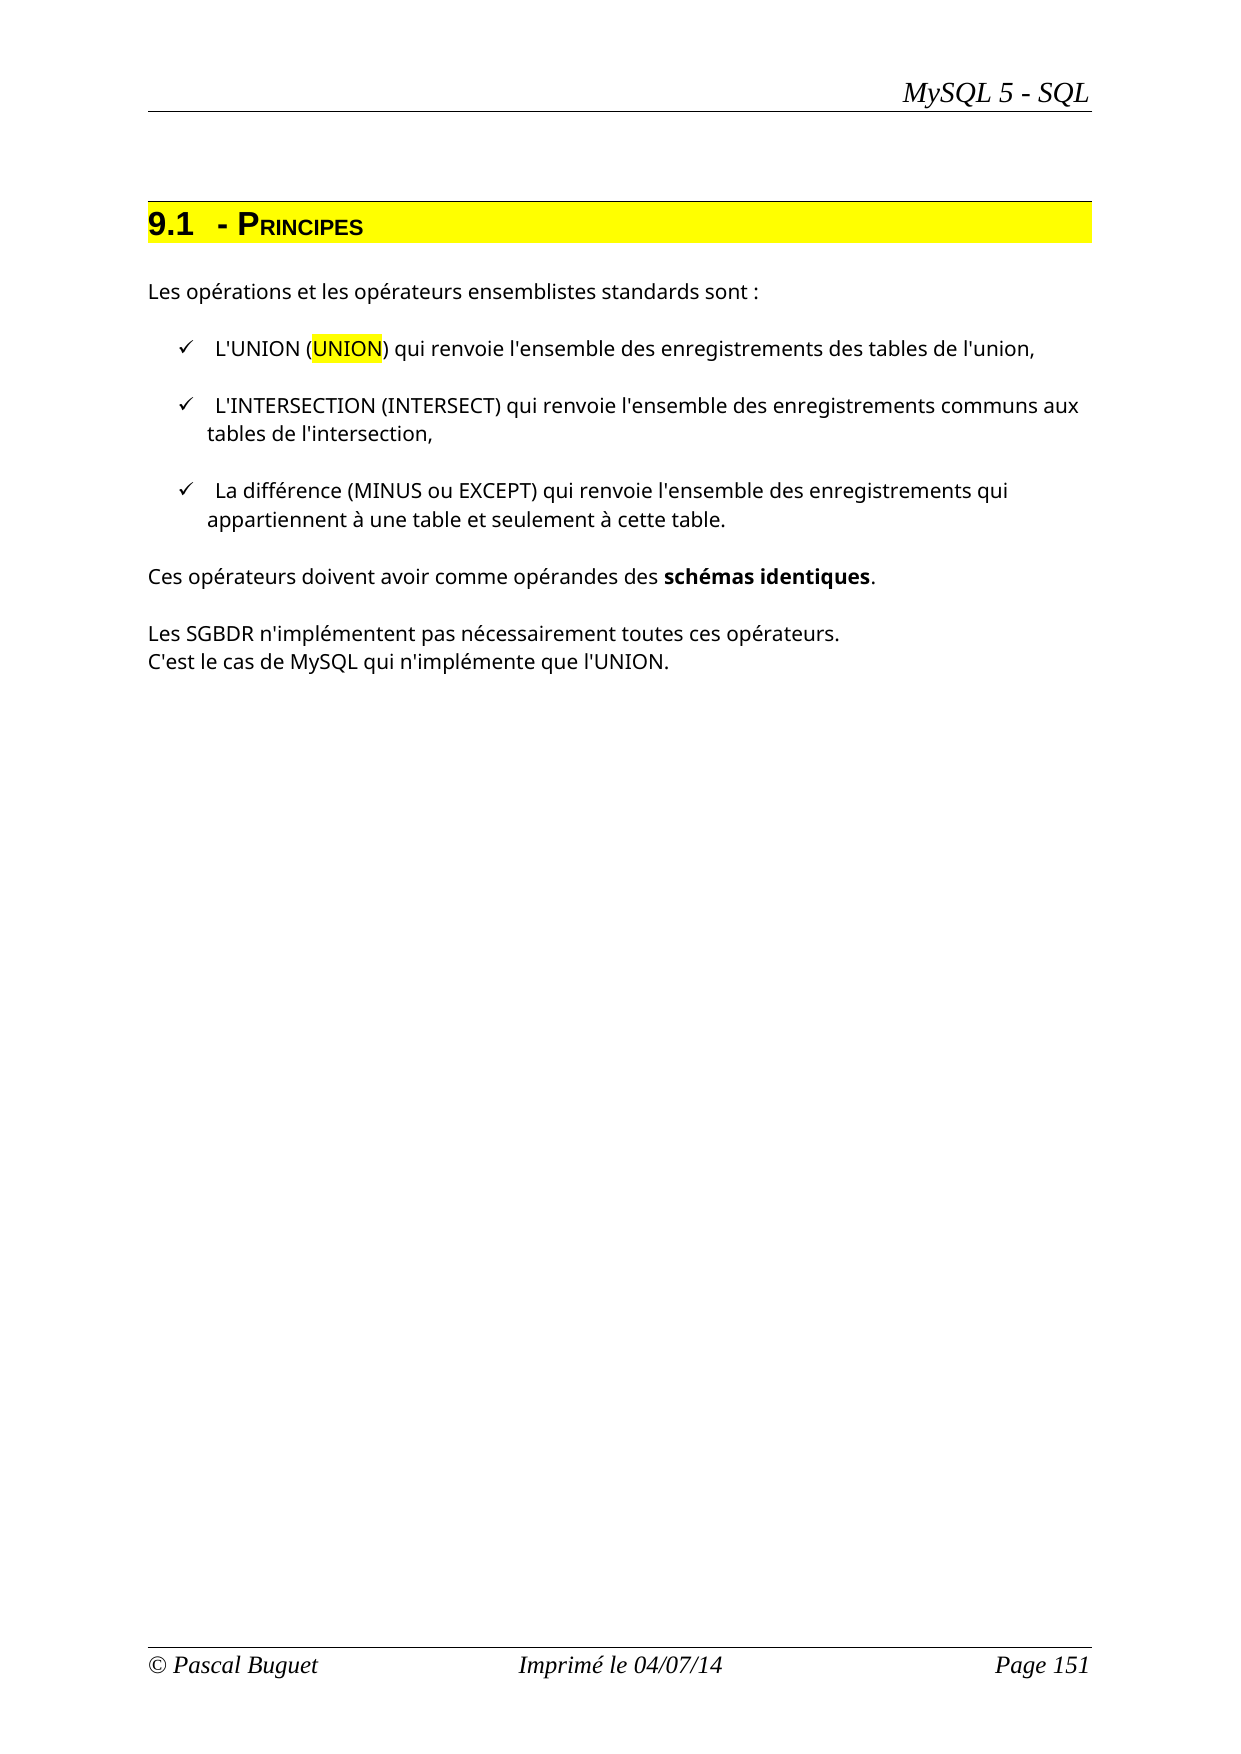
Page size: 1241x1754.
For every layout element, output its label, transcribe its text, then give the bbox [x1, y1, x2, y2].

list La différence (MINUS ou EXCEPT) qui renvoie l'ensemble des enregistrements qui appartiennent à une table et seulement à cette table. [177, 476, 1092, 533]
list L'INTERSECTION (INTERSECT) qui renvoie l'ensemble des enregistrements communs aux tables de l'intersection, [177, 391, 1092, 448]
text C'est le cas de MySQL qui n'implémente que l'UNION. [148, 647, 1092, 676]
text Ces opérateurs doivent avoir comme opérandes des schémas identiques. [148, 562, 1092, 590]
list L'UNION (UNION) qui renvoie l'ensemble des enregistrements des tables de l'union, [177, 334, 1092, 363]
text Les SGBDR n'implémentent pas nécessairement toutes ces opérateurs. [148, 619, 1092, 647]
text Les opérations et les opérateurs ensemblistes standards sont : [148, 277, 1092, 306]
subtitle - Principes [148, 202, 1092, 243]
